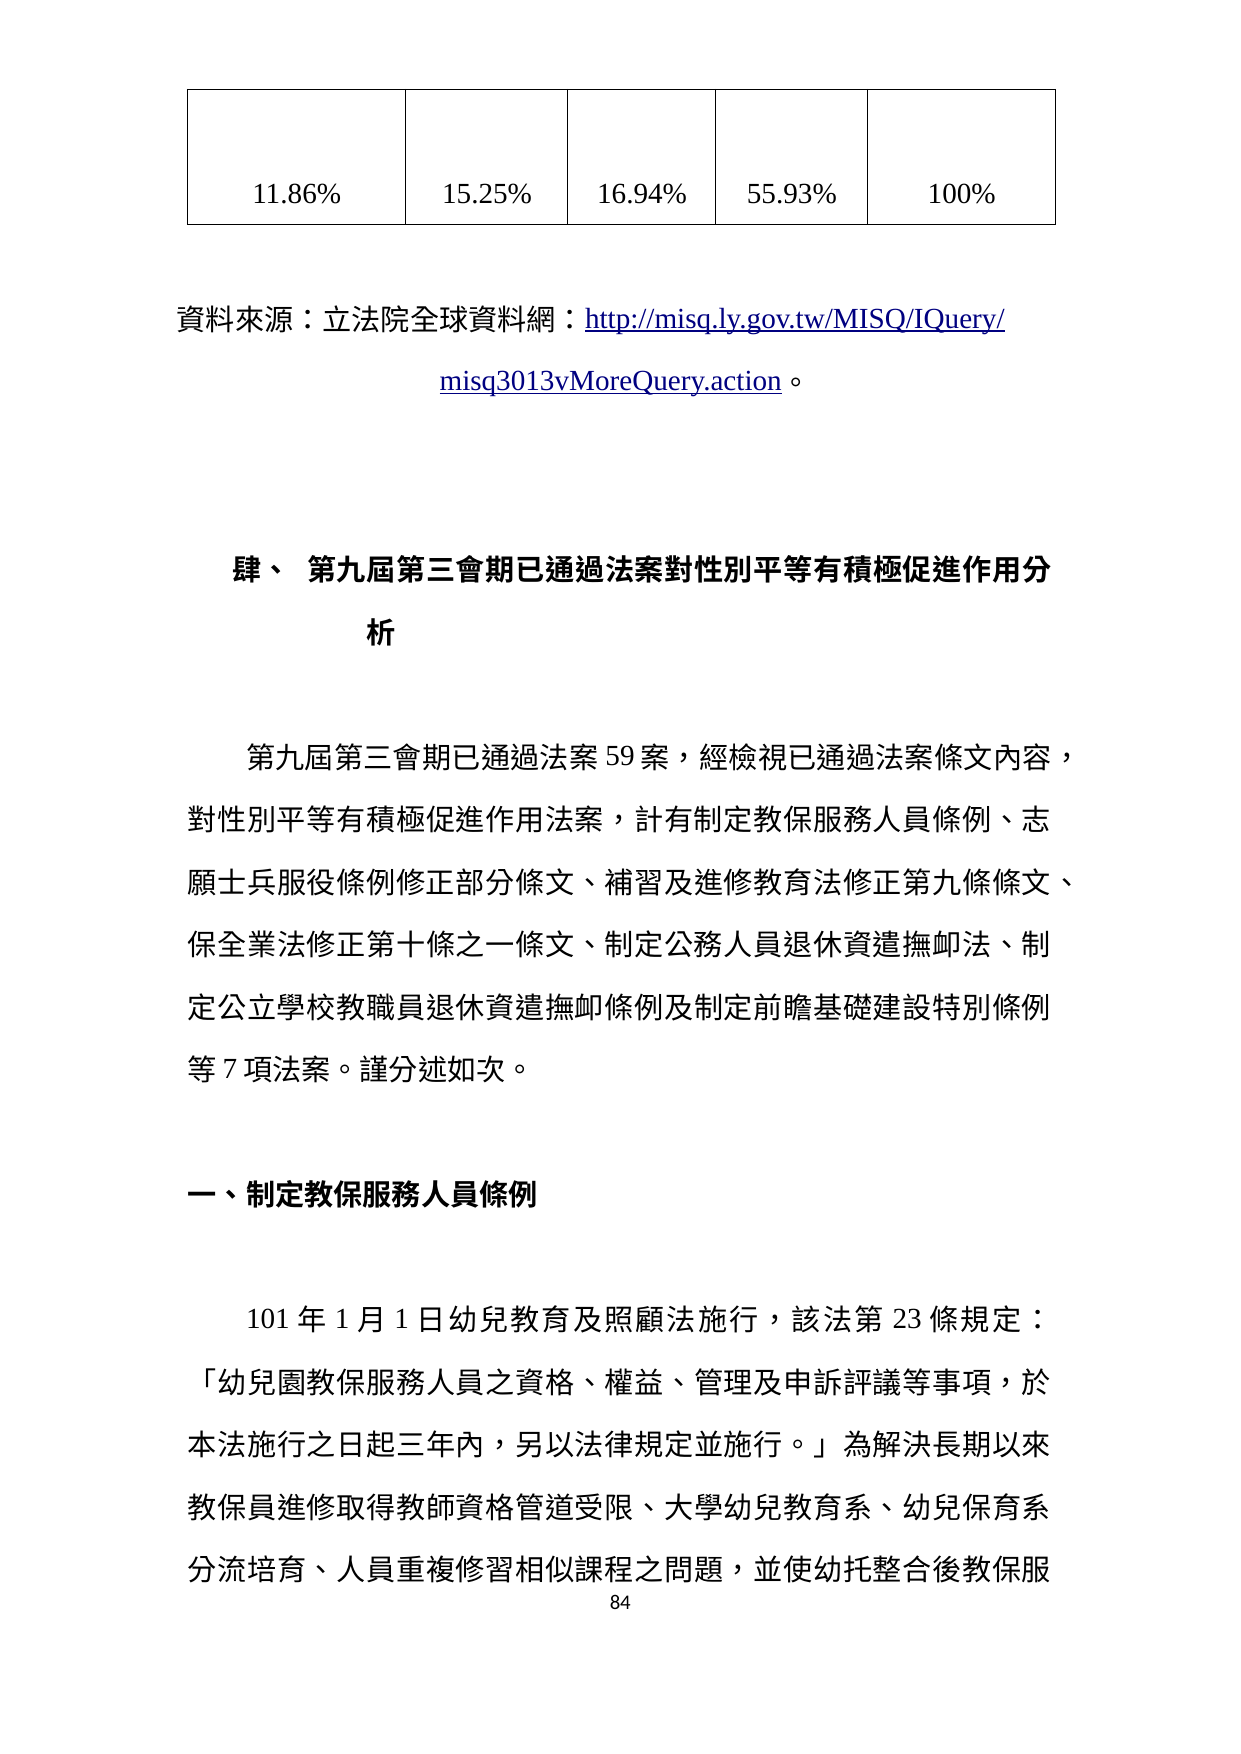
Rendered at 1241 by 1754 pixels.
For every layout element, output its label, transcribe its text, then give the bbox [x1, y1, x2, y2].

list 第九屆第三會期已通過法案對性別平等有積極促進作用分析 [232, 526, 1053, 651]
table_cell 16.94% [568, 90, 715, 224]
text 第九屆第三會期已通過法案59案，經檢視已通過法案條文內容，對性別平等有積極促進作用法案，計有制定教保服務人員條例、志願士兵服役條例修正部分條文、補習及進修教育法修正第九條條文、保全業法修正第十條之一條文、制定公務人員退休資遣撫卹法、制定公立學校教職員退休資遣撫卹條例及制定前瞻基礎建設特別條例等7項法案。謹分述如次。 [187, 714, 1053, 1089]
table_cell 55.93% [716, 90, 867, 224]
text 資料來源：立法院全球資料網：http://misq.ly.gov.tw/MISQ/IQuery/misq3013vMoreQuery.action。 [128, 276, 1053, 401]
table_cell 11.86% [188, 90, 405, 224]
table_cell 100% [868, 90, 1055, 224]
table_cell 15.25% [406, 90, 567, 224]
text 101年1月1日幼兒教育及照顧法施行，該法第23條規定：「幼兒園教保服務人員之資格、權益、管理及申訴評議等事項，於本法施行之日起三年內，另以法律規定並施行。」為解決長期以來教保員進修取得教師資格管道受限、大學幼兒教育系、幼兒保育系分流培育、人員重複修習相似課程之問題，並使幼托整合後教保服 [187, 1276, 1053, 1589]
text 一、制定教保服務人員條例 [187, 1151, 1053, 1214]
